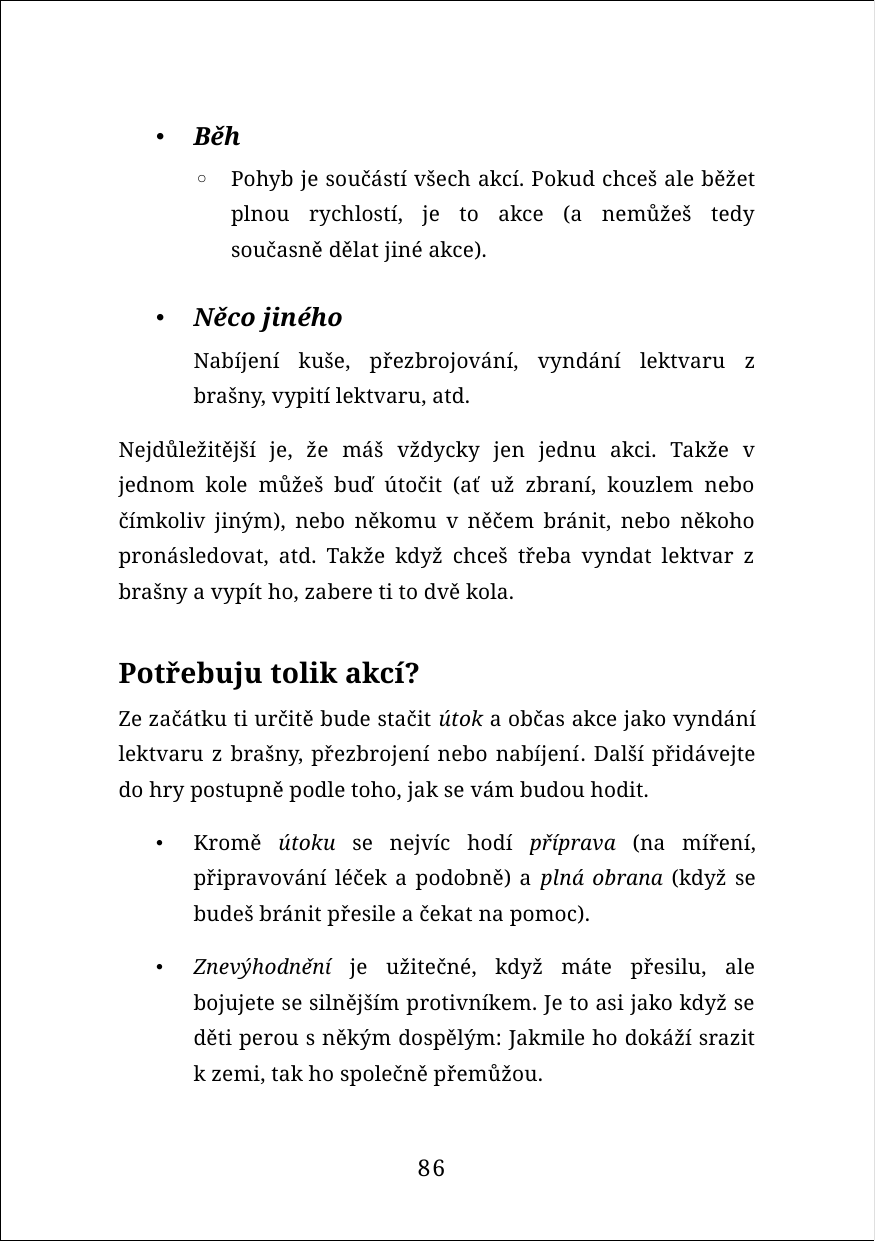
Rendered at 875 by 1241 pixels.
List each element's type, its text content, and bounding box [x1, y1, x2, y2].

subtitle Něco jiného [156, 300, 756, 334]
list Kromě útoku se nejvíc hodí příprava (na míření, připravování léček a podobně) a plná obrana (když se budeš bránit přesile a čekat na pomoc). [156, 828, 756, 927]
text Nejdůležitější je, že máš vždycky jen jednu akci. Takže v jednom kole můžeš buď útočit (ať už zbraní, kouzlem nebo čímkoliv jiným), nebo někomu v něčem bránit, nebo někoho pronásledovat, atd. Takže když chceš třeba vyndat lektvar z brašny a vypít ho, zabere ti to dvě kola. [118, 435, 756, 605]
subtitle Běh [156, 118, 756, 152]
subtitle Potřebuju tolik akcí? [118, 654, 756, 692]
list Nabíjení kuše, přezbrojování, vyndání lektvaru z brašny, vypití lektvaru, atd. [156, 346, 756, 410]
text Ze začátku ti určitě bude stačit útok a občas akce jako vyndání lektvaru z brašny, přezbrojení nebo nabíjení. Další přidávejte do hry postupně podle toho, jak se vám budou hodit. [118, 704, 756, 803]
list Pohyb je součástí všech akcí. Pokud chceš ale běžet plnou rychlostí, je to akce (a nemůžeš tedy současně dělat jiné akce). [193, 164, 756, 263]
list Znevýhodnění je užitečné, když máte přesilu, ale bojujete se silnějším protivníkem. Je to asi jako když se děti perou s někým dospělým: Jakmile ho dokáží srazit k zemi, tak ho společně přemůžou. [156, 952, 756, 1087]
